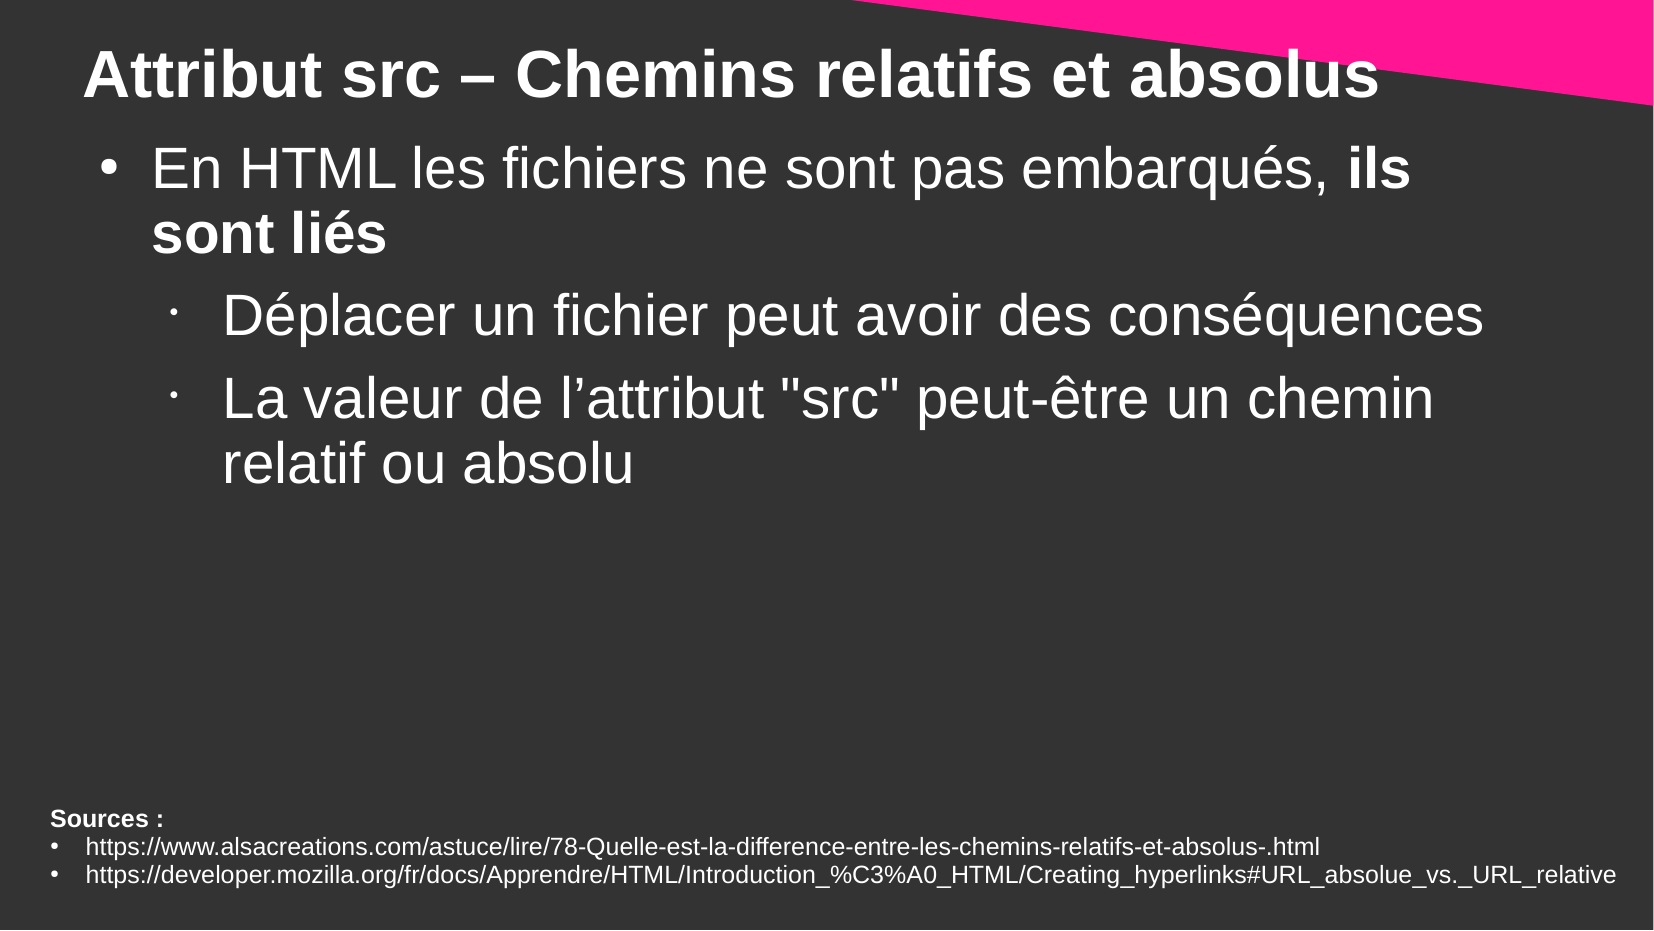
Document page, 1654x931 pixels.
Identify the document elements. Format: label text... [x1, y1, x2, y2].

text_box Sources : https://www.alsacreations.com/astuce/lire/78-Quelle-est-la-difference-entre-les-chemins-relatifs-et-absolus-.html https://developer.mozilla.org/fr/docs/Apprendre/HTML/Introduction_%C3%A0_HTML/Creating_hyperlinks#URL_absolue_vs._URL_relative [35, 797, 1654, 931]
title Attribut src – Chemins relatifs et absolus [82, 37, 1571, 122]
text_box [850, 0, 1654, 106]
list En HTML les fichiers ne sont pas embarqués, ils sont liés Déplacer un fichier peut avoir des conséquences La valeur de l’attribut "src" peut-être un chemin relatif ou absolu [80, 135, 1546, 745]
